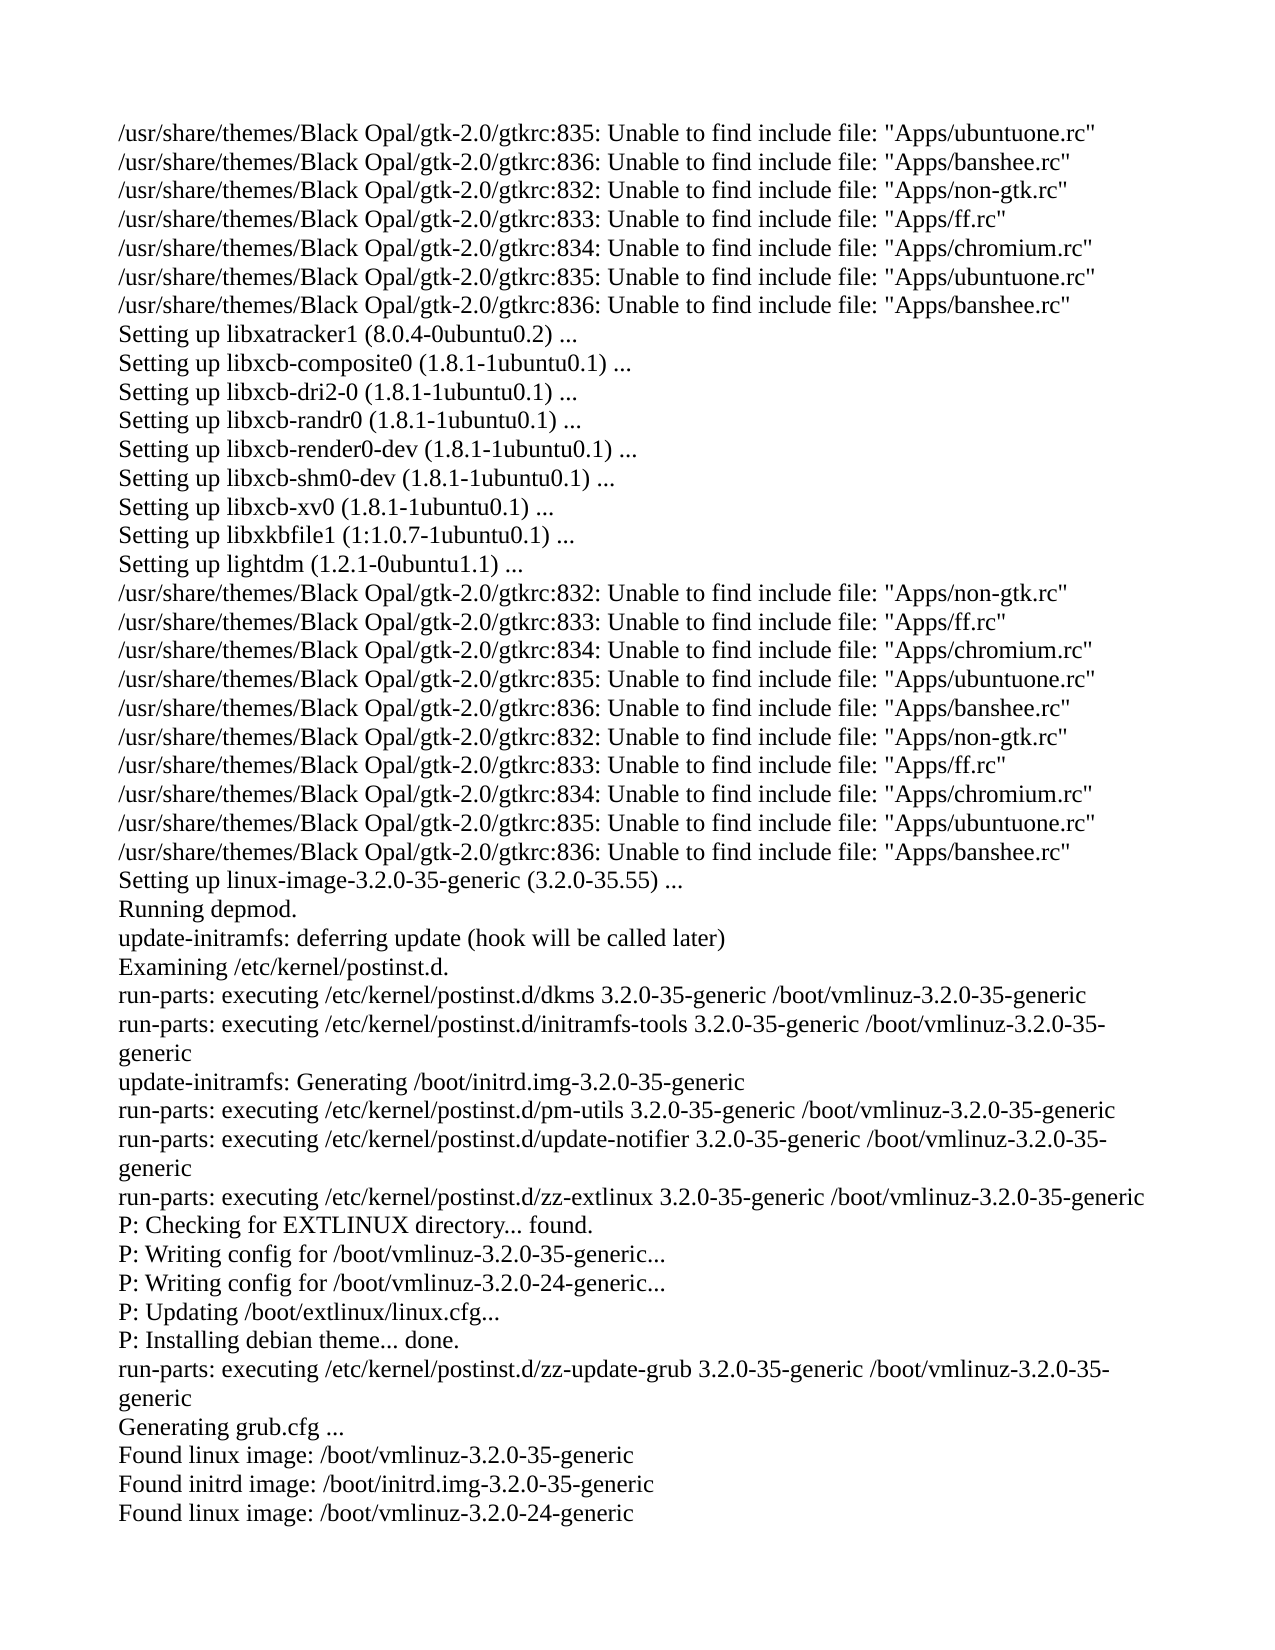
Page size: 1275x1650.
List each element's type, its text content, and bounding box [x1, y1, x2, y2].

text Found linux image: /boot/vmlinuz-3.2.0-35-generic [118, 1441, 1157, 1469]
text /usr/share/themes/Black Opal/gtk-2.0/gtkrc:832: Unable to find include file: "Apps/non-gtk.rc" [118, 176, 1157, 204]
text /usr/share/themes/Black Opal/gtk-2.0/gtkrc:833: Unable to find include file: "Apps/ff.rc" [118, 607, 1157, 636]
text Found initrd image: /boot/initrd.img-3.2.0-35-generic [118, 1469, 1157, 1498]
text /usr/share/themes/Black Opal/gtk-2.0/gtkrc:833: Unable to find include file: "Apps/ff.rc" [118, 204, 1157, 233]
text P: Updating /boot/extlinux/linux.cfg... [118, 1297, 1157, 1326]
text Generating grub.cfg ... [118, 1412, 1157, 1441]
text P: Installing debian theme... done. [118, 1326, 1157, 1354]
text /usr/share/themes/Black Opal/gtk-2.0/gtkrc:834: Unable to find include file: "Apps/chromium.rc" [118, 779, 1157, 808]
text /usr/share/themes/Black Opal/gtk-2.0/gtkrc:832: Unable to find include file: "Apps/non-gtk.rc" [118, 578, 1157, 607]
text /usr/share/themes/Black Opal/gtk-2.0/gtkrc:835: Unable to find include file: "Apps/ubuntuone.rc" [118, 808, 1157, 837]
text /usr/share/themes/Black Opal/gtk-2.0/gtkrc:833: Unable to find include file: "Apps/ff.rc" [118, 751, 1157, 779]
text Setting up lightdm (1.2.1-0ubuntu1.1) ... [118, 549, 1157, 578]
text update-initramfs: Generating /boot/initrd.img-3.2.0-35-generic [118, 1067, 1157, 1096]
text Setting up linux-image-3.2.0-35-generic (3.2.0-35.55) ... [118, 866, 1157, 894]
text Setting up libxcb-xv0 (1.8.1-1ubuntu0.1) ... [118, 492, 1157, 521]
text /usr/share/themes/Black Opal/gtk-2.0/gtkrc:836: Unable to find include file: "Apps/banshee.rc" [118, 147, 1157, 176]
text /usr/share/themes/Black Opal/gtk-2.0/gtkrc:836: Unable to find include file: "Apps/banshee.rc" [118, 837, 1157, 866]
text /usr/share/themes/Black Opal/gtk-2.0/gtkrc:832: Unable to find include file: "Apps/non-gtk.rc" [118, 722, 1157, 751]
text Found linux image: /boot/vmlinuz-3.2.0-24-generic [118, 1498, 1157, 1527]
text P: Checking for EXTLINUX directory... found. [118, 1211, 1157, 1239]
text P: Writing config for /boot/vmlinuz-3.2.0-24-generic... [118, 1268, 1157, 1297]
text Setting up libxcb-shm0-dev (1.8.1-1ubuntu0.1) ... [118, 463, 1157, 492]
text run-parts: executing /etc/kernel/postinst.d/initramfs-tools 3.2.0-35-generic /boot/vmlinuz-3.2.0-35-generic [118, 1009, 1157, 1067]
text run-parts: executing /etc/kernel/postinst.d/pm-utils 3.2.0-35-generic /boot/vmlinuz-3.2.0-35-generic [118, 1096, 1157, 1124]
text run-parts: executing /etc/kernel/postinst.d/update-notifier 3.2.0-35-generic /boot/vmlinuz-3.2.0-35-generic [118, 1124, 1157, 1182]
text run-parts: executing /etc/kernel/postinst.d/zz-update-grub 3.2.0-35-generic /boot/vmlinuz-3.2.0-35-generic [118, 1354, 1157, 1412]
text /usr/share/themes/Black Opal/gtk-2.0/gtkrc:834: Unable to find include file: "Apps/chromium.rc" [118, 233, 1157, 262]
text Setting up libxatracker1 (8.0.4-0ubuntu0.2) ... [118, 319, 1157, 348]
text Setting up libxkbfile1 (1:1.0.7-1ubuntu0.1) ... [118, 521, 1157, 549]
text Setting up libxcb-render0-dev (1.8.1-1ubuntu0.1) ... [118, 434, 1157, 463]
text Running depmod. [118, 894, 1157, 923]
text run-parts: executing /etc/kernel/postinst.d/zz-extlinux 3.2.0-35-generic /boot/vmlinuz-3.2.0-35-generic [118, 1182, 1157, 1211]
text Examining /etc/kernel/postinst.d. [118, 952, 1157, 981]
text Setting up libxcb-composite0 (1.8.1-1ubuntu0.1) ... [118, 348, 1157, 377]
text update-initramfs: deferring update (hook will be called later) [118, 923, 1157, 952]
text Setting up libxcb-dri2-0 (1.8.1-1ubuntu0.1) ... [118, 377, 1157, 406]
text Setting up libxcb-randr0 (1.8.1-1ubuntu0.1) ... [118, 406, 1157, 434]
text /usr/share/themes/Black Opal/gtk-2.0/gtkrc:836: Unable to find include file: "Apps/banshee.rc" [118, 291, 1157, 319]
text /usr/share/themes/Black Opal/gtk-2.0/gtkrc:836: Unable to find include file: "Apps/banshee.rc" [118, 693, 1157, 722]
text P: Writing config for /boot/vmlinuz-3.2.0-35-generic... [118, 1239, 1157, 1268]
text /usr/share/themes/Black Opal/gtk-2.0/gtkrc:834: Unable to find include file: "Apps/chromium.rc" [118, 636, 1157, 664]
text run-parts: executing /etc/kernel/postinst.d/dkms 3.2.0-35-generic /boot/vmlinuz-3.2.0-35-generic [118, 981, 1157, 1009]
text /usr/share/themes/Black Opal/gtk-2.0/gtkrc:835: Unable to find include file: "Apps/ubuntuone.rc" [118, 664, 1157, 693]
text /usr/share/themes/Black Opal/gtk-2.0/gtkrc:835: Unable to find include file: "Apps/ubuntuone.rc" [118, 262, 1157, 291]
text /usr/share/themes/Black Opal/gtk-2.0/gtkrc:835: Unable to find include file: "Apps/ubuntuone.rc" [118, 118, 1157, 147]
